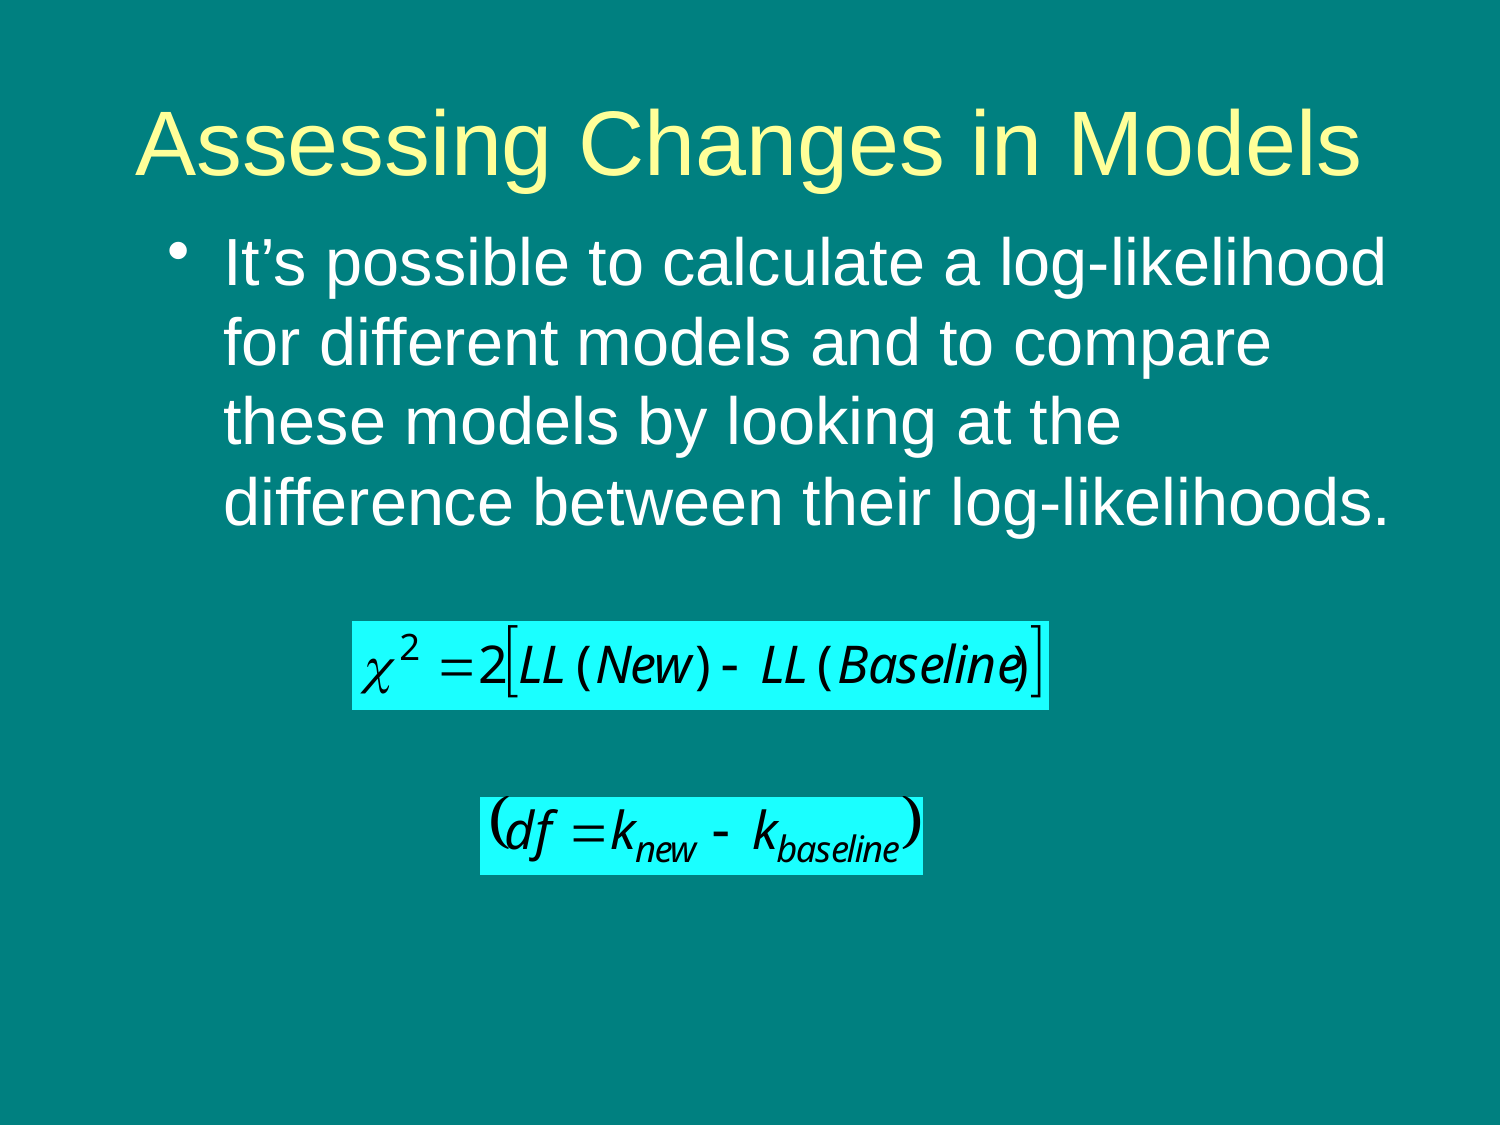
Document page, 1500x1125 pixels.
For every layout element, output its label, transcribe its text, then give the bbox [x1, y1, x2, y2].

picture [480, 796, 923, 875]
title Assessing Changes in Models [75, 45, 1425, 233]
picture [351, 621, 1050, 710]
list It’s possible to calculate a log-likelihood for different models and to compare these models by looking at the difference between their log-likelihoods. [152, 210, 1425, 598]
